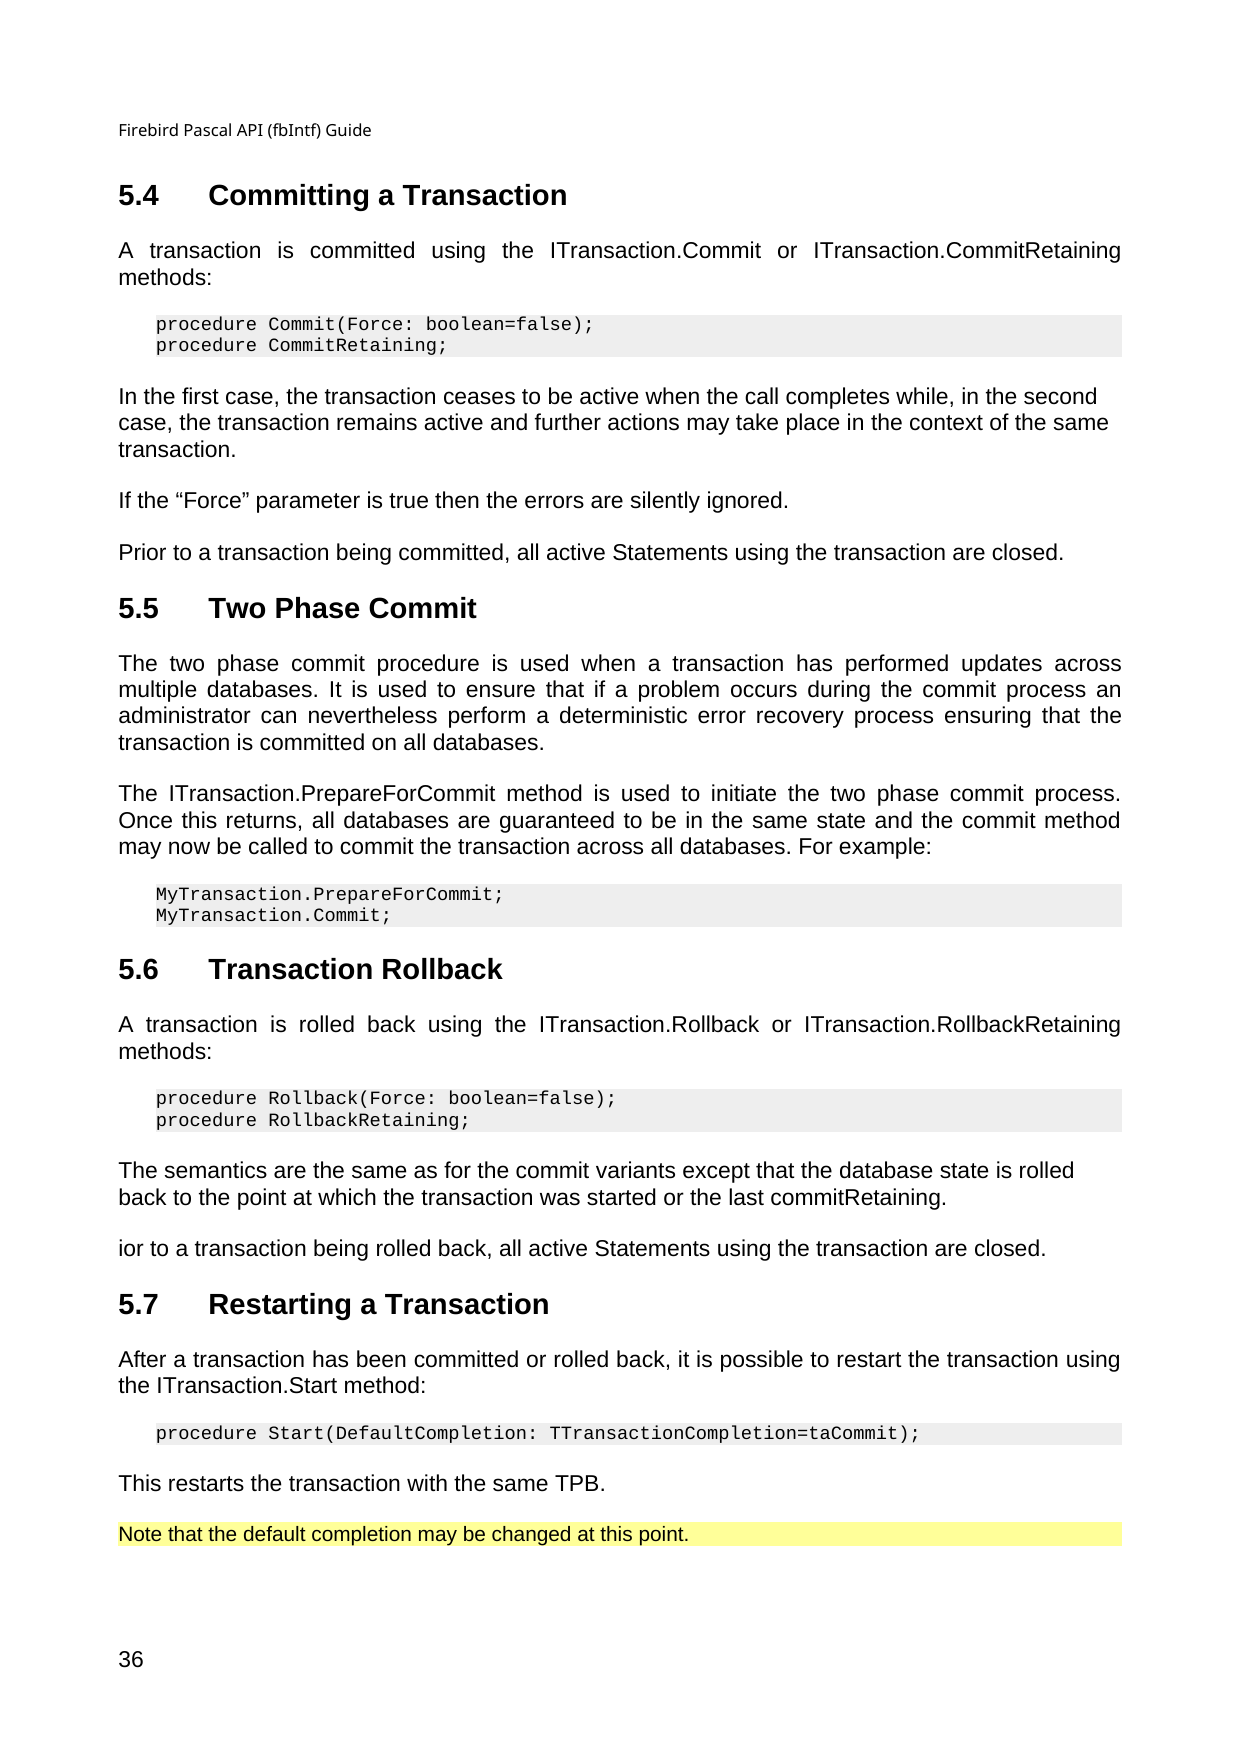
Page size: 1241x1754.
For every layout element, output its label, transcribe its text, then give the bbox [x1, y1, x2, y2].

subtitle Committing a Transaction [118, 178, 1122, 212]
text MyTransaction.PrepareForCommit; [156, 884, 1122, 906]
text A transaction is rolled back using the ITransaction.Rollback or ITransaction.RollbackRetaining methods: [118, 1011, 1122, 1064]
text Prior to a transaction being committed, all active Statements using the transaction are closed. [118, 539, 1122, 566]
subtitle Two Phase Commit [118, 591, 1122, 624]
text In the first case, the transaction ceases to be active when the call completes while, in the second case, the transaction remains active and further actions may take place in the context of the same transaction. [118, 383, 1122, 462]
text procedure RollbackRetaining; [156, 1110, 1122, 1132]
text MyTransaction.Commit; [156, 906, 1122, 927]
text procedure Start(DefaultCompletion: TTransactionCompletion=taCommit); [156, 1423, 1122, 1445]
text A transaction is committed using the ITransaction.Commit or ITransaction.CommitRetaining methods: [118, 237, 1122, 290]
subtitle Transaction Rollback [118, 952, 1122, 986]
text The ITransaction.PrepareForCommit method is used to initiate the two phase commit process. Once this returns, all databases are guaranteed to be in the same state and the commit method may now be called to commit the transaction across all databases. For example: [118, 780, 1122, 859]
subtitle Restarting a Transaction [118, 1287, 1122, 1320]
text Note that the default completion may be changed at this point. [118, 1522, 1122, 1546]
text If the “Force” parameter is true then the errors are silently ignored. [118, 487, 1122, 514]
text The two phase commit procedure is used when a transaction has performed updates across multiple databases. It is used to ensure that if a problem occurs during the commit process an administrator can nevertheless perform a deterministic error recovery process ensuring that the transaction is committed on all databases. [118, 650, 1122, 755]
text procedure CommitRetaining; [156, 336, 1122, 357]
text This restarts the transaction with the same TPB. [118, 1470, 1122, 1497]
text The semantics are the same as for the commit variants except that the database state is rolled back to the point at which the transaction was started or the last commitRetaining. [118, 1157, 1122, 1210]
text procedure Rollback(Force: boolean=false); [156, 1089, 1122, 1110]
text procedure Commit(Force: boolean=false); [156, 315, 1122, 336]
text ior to a transaction being rolled back, all active Statements using the transaction are closed. [118, 1235, 1122, 1262]
text After a transaction has been committed or rolled back, it is possible to restart the transaction using the ITransaction.Start method: [118, 1346, 1122, 1398]
